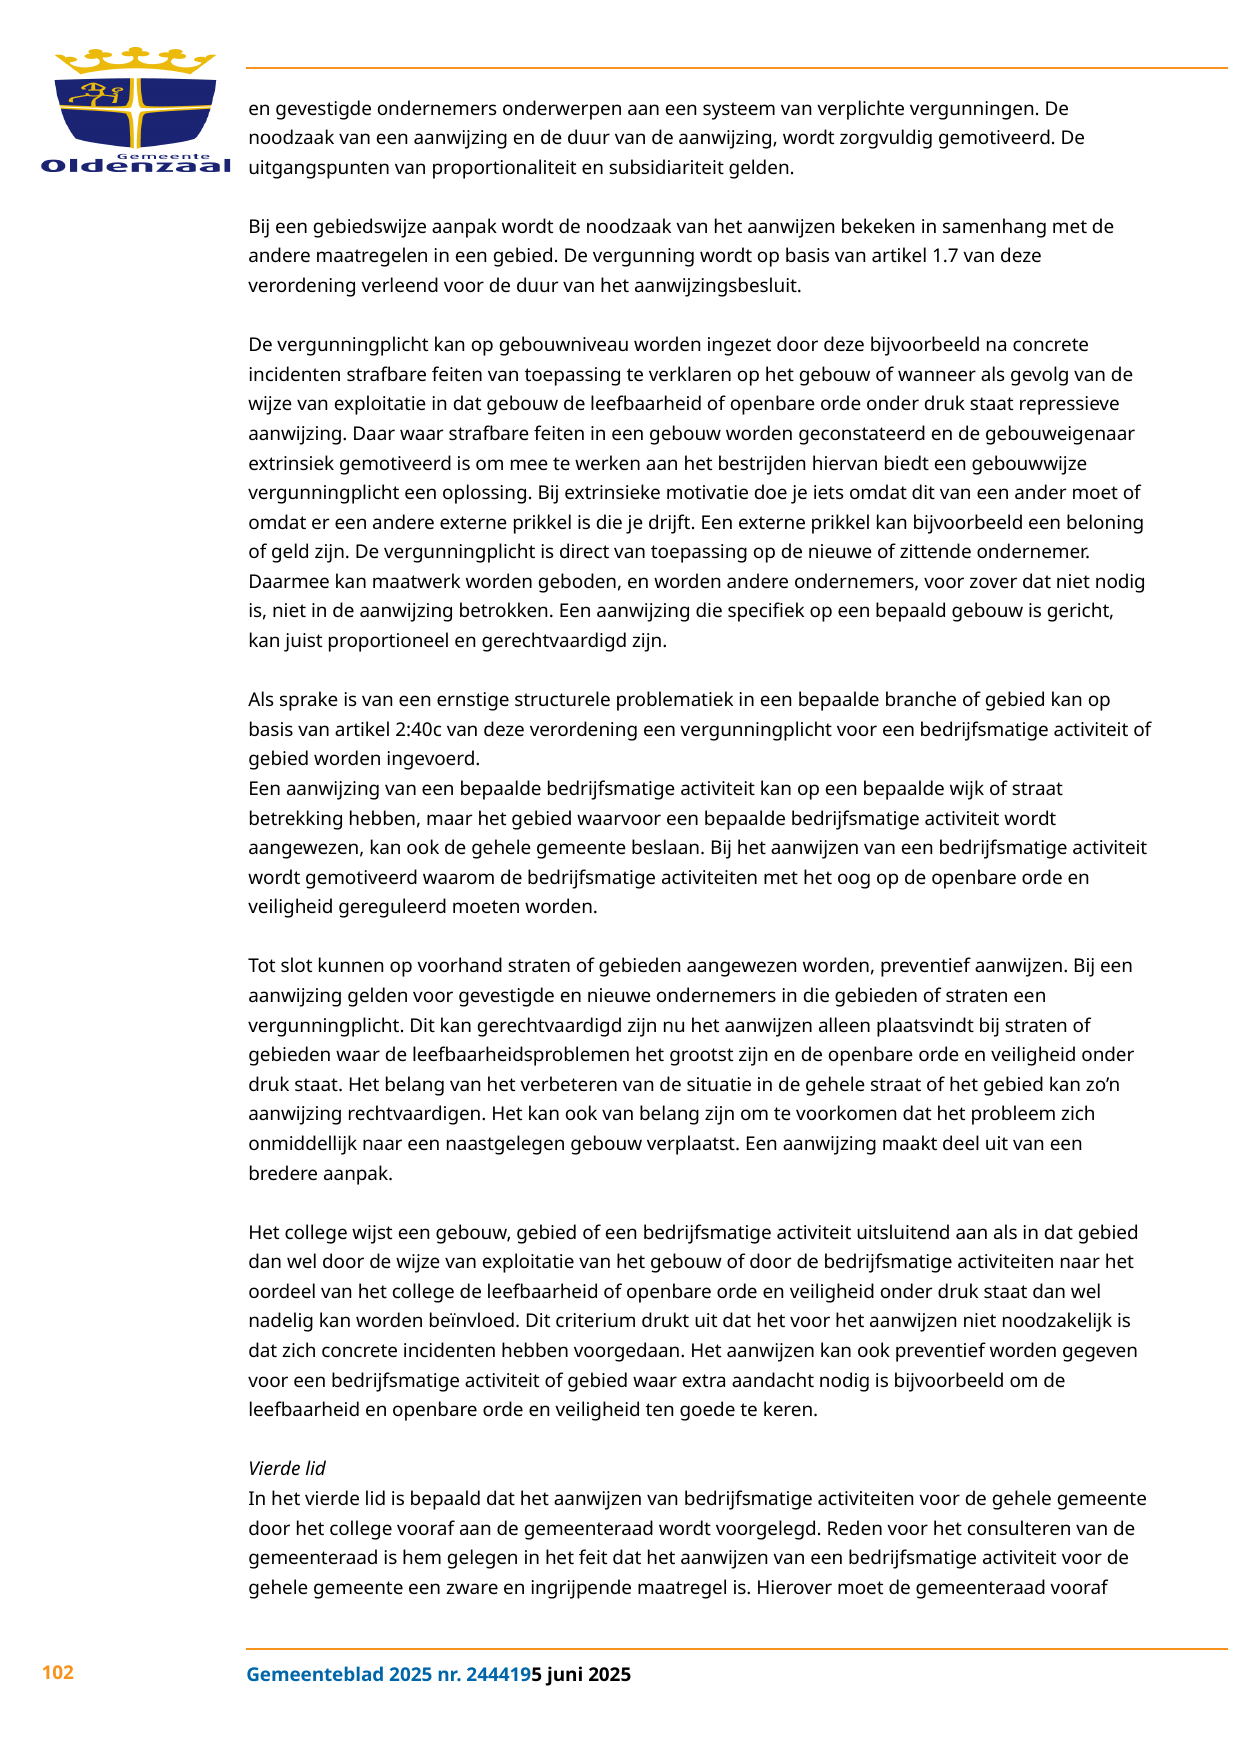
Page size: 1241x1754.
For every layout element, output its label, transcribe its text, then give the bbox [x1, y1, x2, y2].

text Tot slot kunnen op voorhand straten of gebieden aangewezen worden, preventief aanwijzen. Bij een aanwijzing gelden voor gevestigde en nieuwe ondernemers in die gebieden of straten een vergunningplicht. Dit kan gerechtvaardigd zijn nu het aanwijzen alleen plaatsvindt bij straten of gebieden waar de leefbaarheidsproblemen het grootst zijn en de openbare orde en veiligheid onder druk staat. Het belang van het verbeteren van de situatie in de gehele straat of het gebied kan zo’n aanwijzing rechtvaardigen. Het kan ook van belang zijn om te voorkomen dat het probleem zich onmiddellijk naar een naastgelegen gebouw verplaatst. Een aanwijzing maakt deel uit van een bredere aanpak. [248, 953, 1152, 1186]
text Vierde lid [248, 1456, 1152, 1481]
picture [41, 47, 231, 172]
text Daarmee kan maatwerk worden geboden, en worden andere ondernemers, voor zover dat niet nodig is, niet in de aanwijzing betrokken. Een aanwijzing die specifiek op een bepaald gebouw is gericht, kan juist proportioneel en gerechtvaardigd zijn. [248, 568, 1152, 653]
text Bij een gebiedswijze aanpak wordt de noodzaak van het aanwijzen bekeken in samenhang met de andere maatregelen in een gebied. De vergunning wordt op basis van artikel 1.7 van deze verordening verleend voor de duur van het aanwijzingsbesluit. [248, 213, 1152, 298]
text De vergunningplicht kan op gebouwniveau worden ingezet door deze bijvoorbeeld na concrete incidenten strafbare feiten van toepassing te verklaren op het gebouw of wanneer als gevolg van de wijze van exploitatie in dat gebouw de leefbaarheid of openbare orde onder druk staat repressieve aanwijzing. Daar waar strafbare feiten in een gebouw worden geconstateerd en de gebouweigenaar extrinsiek gemotiveerd is om mee te werken aan het bestrijden hiervan biedt een gebouwwijze vergunningplicht een oplossing. Bij extrinsieke motivatie doe je iets omdat dit van een ander moet of omdat er een andere externe prikkel is die je drijft. Een externe prikkel kan bijvoorbeeld een beloning of geld zijn. De vergunningplicht is direct van toepassing op de nieuwe of zittende ondernemer. [248, 331, 1152, 564]
text In het vierde lid is bepaald dat het aanwijzen van bedrijfsmatige activiteiten voor de gehele gemeente door het college vooraf aan de gemeenteraad wordt voorgelegd. Reden voor het consulteren van de gemeenteraad is hem gelegen in het feit dat het aanwijzen van een bedrijfsmatige activiteit voor de gehele gemeente een zware en ingrijpende maatregel is. Hierover moet de gemeenteraad vooraf [248, 1485, 1152, 1600]
text Een aanwijzing van een bepaalde bedrijfsmatige activiteit kan op een bepaalde wijk of straat betrekking hebben, maar het gebied waarvoor een bepaalde bedrijfsmatige activiteit wordt aangewezen, kan ook de gehele gemeente beslaan. Bij het aanwijzen van een bedrijfsmatige activiteit wordt gemotiveerd waarom de bedrijfsmatige activiteiten met het oog op de openbare orde en veiligheid gereguleerd moeten worden. [248, 775, 1152, 919]
text Het college wijst een gebouw, gebied of een bedrijfsmatige activiteit uitsluitend aan als in dat gebied dan wel door de wijze van exploitatie van het gebouw of door de bedrijfsmatige activiteiten naar het oordeel van het college de leefbaarheid of openbare orde en veiligheid onder druk staat dan wel nadelig kan worden beïnvloed. Dit criterium drukt uit dat het voor het aanwijzen niet noodzakelijk is dat zich concrete incidenten hebben voorgedaan. Het aanwijzen kan ook preventief worden gegeven voor een bedrijfsmatige activiteit of gebied waar extra aandacht nodig is bijvoorbeeld om de leefbaarheid en openbare orde en veiligheid ten goede te keren. [248, 1219, 1152, 1422]
text Als sprake is van een ernstige structurele problematiek in een bepaalde branche of gebied kan op basis van artikel 2:40c van deze verordening een vergunningplicht voor een bedrijfsmatige activiteit of gebied worden ingevoerd. [248, 686, 1152, 771]
text en gevestigde ondernemers onderwerpen aan een systeem van verplichte vergunningen. De noodzaak van een aanwijzing en de duur van de aanwijzing, wordt zorgvuldig gemotiveerd. De uitgangspunten van proportionaliteit en subsidiariteit gelden. [248, 95, 1152, 180]
